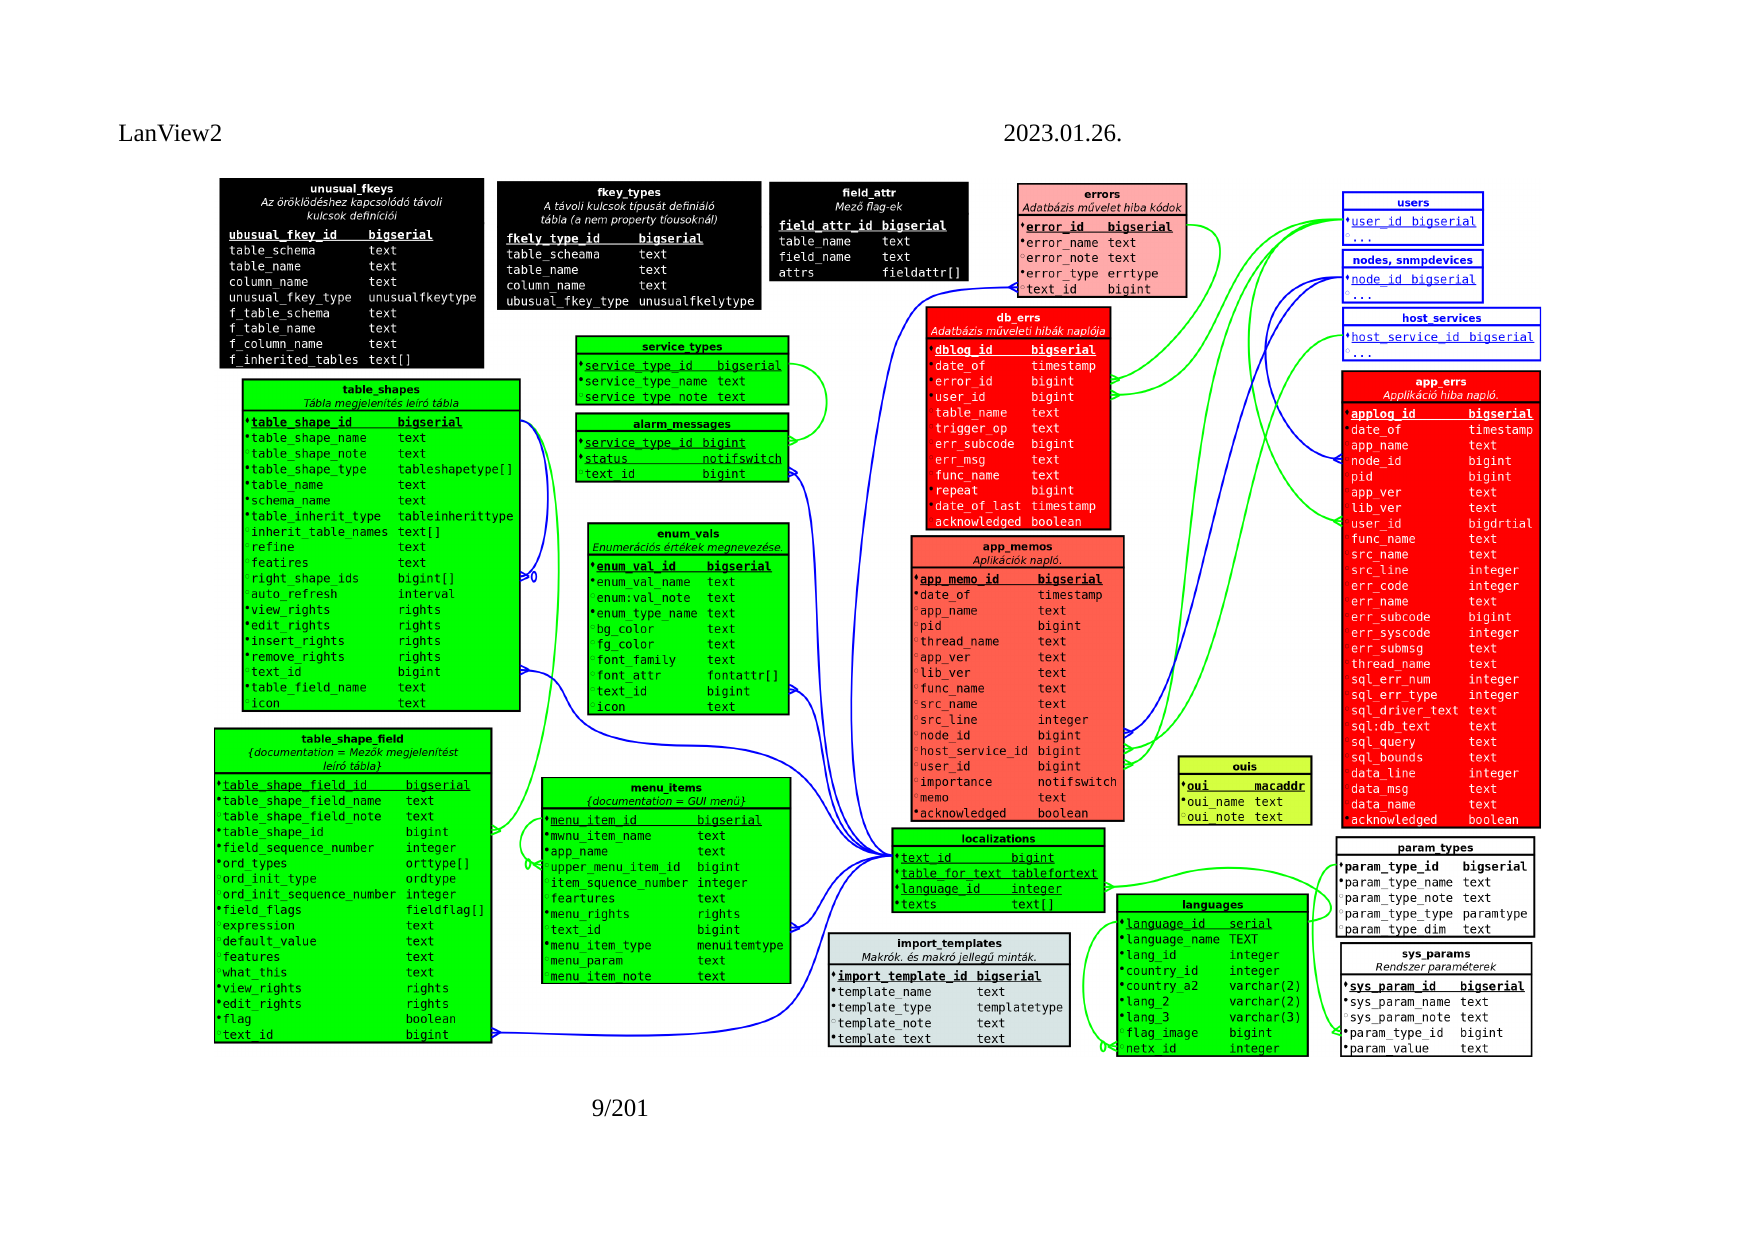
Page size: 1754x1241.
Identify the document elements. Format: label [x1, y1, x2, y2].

picture [222, 183, 1542, 1057]
